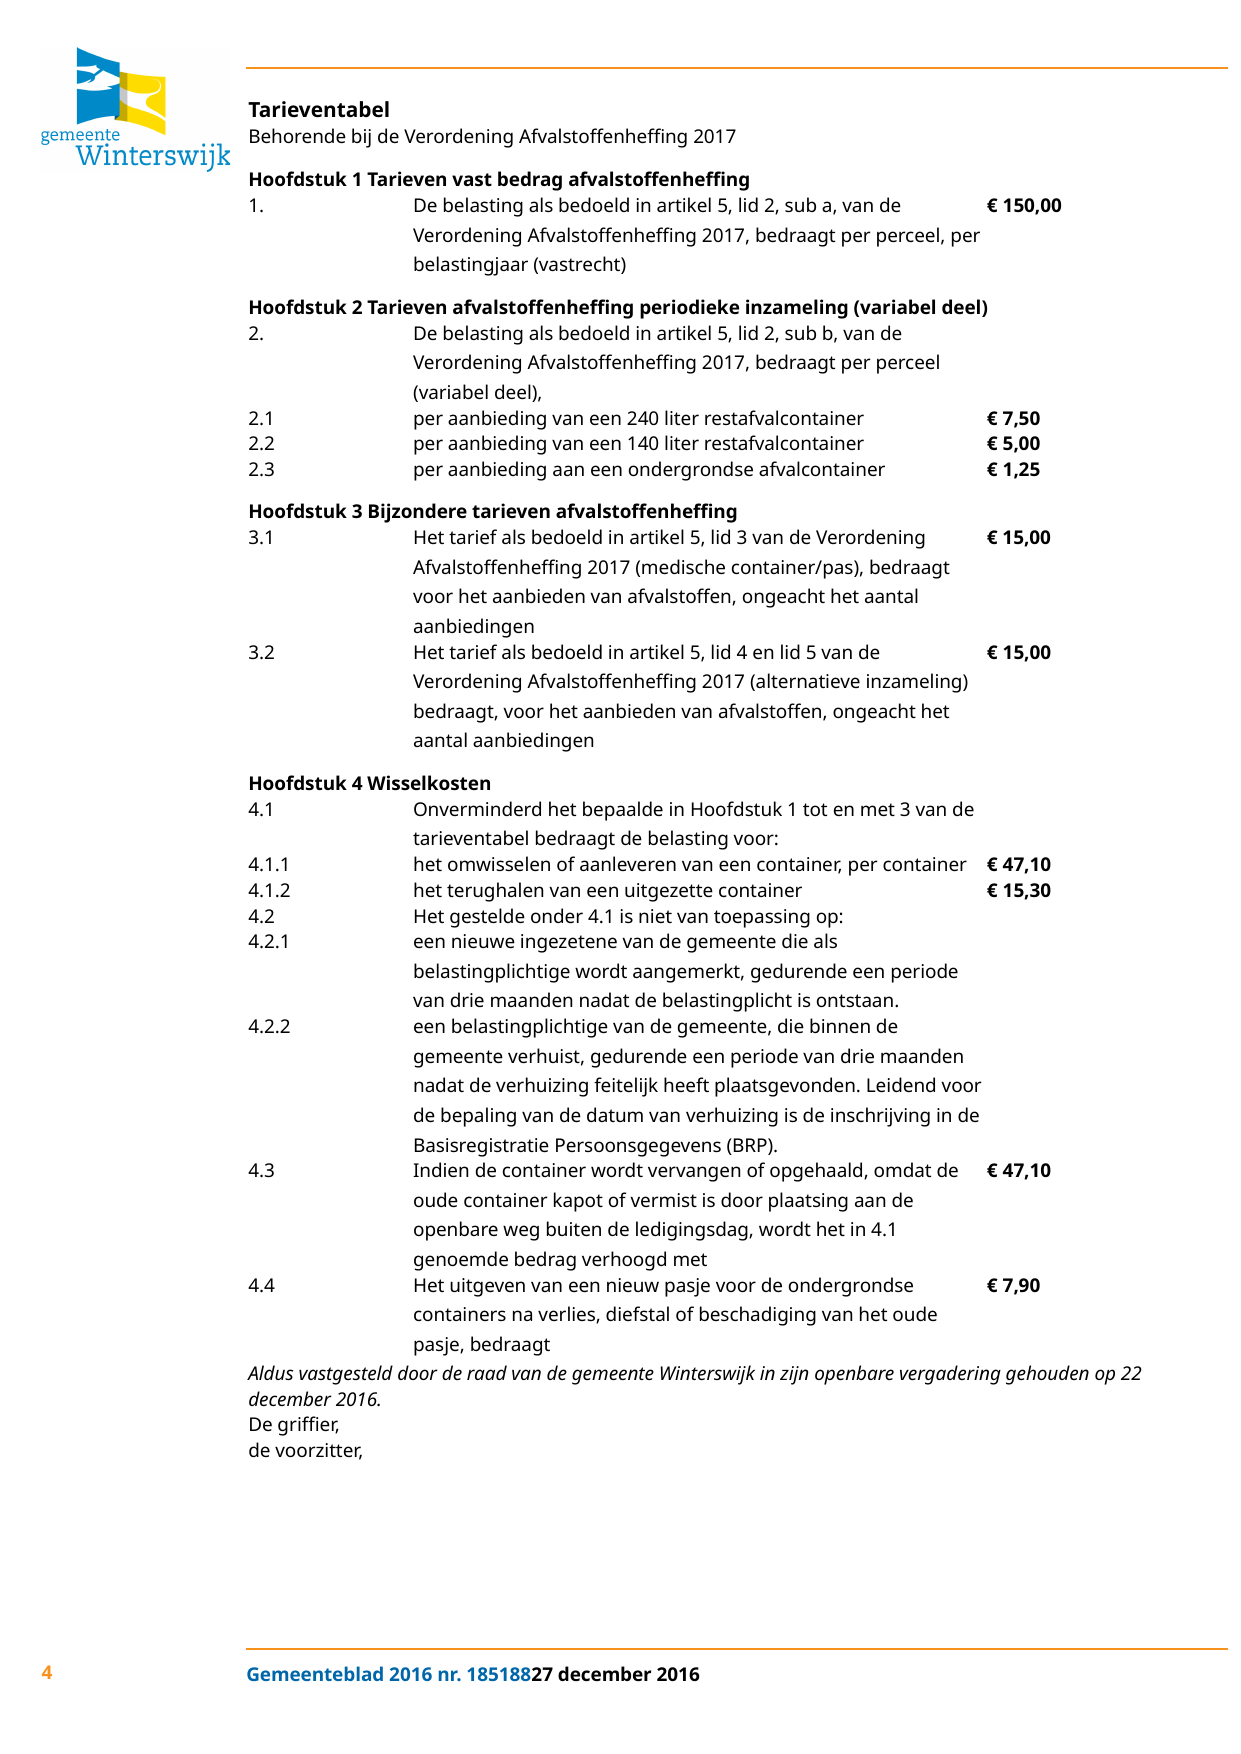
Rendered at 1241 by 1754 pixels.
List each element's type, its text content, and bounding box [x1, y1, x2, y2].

table_header [987, 320, 1152, 405]
table_cell € 5,00 [987, 430, 1152, 456]
table_header Onverminderd het bepaalde in Hoofdstuk 1 tot en met 3 van de tarieventabel bedraagt de belasting voor: [413, 796, 987, 851]
table_cell het omwisselen of aanleveren van een container, per container [413, 851, 987, 877]
table_cell 3.2 [248, 639, 413, 753]
table_cell 4.3 [248, 1158, 413, 1272]
table_cell Het tarief als bedoeld in artikel 5, lid 4 en lid 5 van de Verordening Afvalstoffenheffing 2017 (alternatieve inzameling) bedraagt, voor het aanbieden van afvalstoffen, ongeacht het aantal aanbiedingen [413, 639, 987, 753]
table_header 2. [248, 320, 413, 405]
table_header € 15,00 [987, 525, 1152, 639]
table_cell per aanbieding van een 240 liter restafvalcontainer [413, 405, 987, 430]
table_header 1. [248, 192, 413, 277]
table_cell € 15,00 [987, 639, 1152, 753]
table_cell 4.1.2 [248, 877, 413, 903]
text de voorzitter, [248, 1437, 1152, 1463]
table_header 4.1 [248, 796, 413, 851]
table_header 3.1 [248, 525, 413, 639]
text Hoofdstuk 4 Wisselkosten [248, 770, 1152, 796]
text De griffier, [248, 1412, 1152, 1437]
table_cell Het uitgeven van een nieuw pasje voor de ondergrondse containers na verlies, diefstal of beschadiging van het oude pasje, bedraagt [413, 1272, 987, 1357]
table_cell € 47,10 [987, 851, 1152, 877]
table_header De belasting als bedoeld in artikel 5, lid 2, sub a, van de Verordening Afvalstoffenheffing 2017, bedraagt per perceel, per belastingjaar (vastrecht) [413, 192, 987, 277]
table_cell 2.2 [248, 430, 413, 456]
text Hoofdstuk 1 Tarieven vast bedrag afvalstoffenheffing [248, 166, 1152, 192]
picture [41, 47, 231, 172]
table_cell 2.1 [248, 405, 413, 430]
table_cell een nieuwe ingezetene van de gemeente die als belastingplichtige wordt aangemerkt, gedurende een periode van drie maanden nadat de belastingplicht is ontstaan. [413, 929, 987, 1013]
table_cell 4.1.1 [248, 851, 413, 877]
table_cell € 7,90 [987, 1272, 1152, 1357]
table_cell € 1,25 [987, 456, 1152, 482]
table_cell 4.2.1 [248, 929, 413, 1013]
table_cell [987, 903, 1152, 928]
table_cell 2.3 [248, 456, 413, 482]
text Behorende bij de Verordening Afvalstoffenheffing 2017 [248, 123, 1152, 149]
table_cell een belastingplichtige van de gemeente, die binnen de gemeente verhuist, gedurende een periode van drie maanden nadat de verhuizing feitelijk heeft plaatsgevonden. Leidend voor de bepaling van de datum van verhuizing is de inschrijving in de Basisregistratie Persoonsgegevens (BRP). [413, 1014, 987, 1157]
table_cell 4.4 [248, 1272, 413, 1357]
table_cell per aanbieding aan een ondergrondse afvalcontainer [413, 456, 987, 482]
text Hoofdstuk 3 Bijzondere tarieven afvalstoffenheffing [248, 499, 1152, 524]
table_cell 4.2 [248, 903, 413, 928]
text Aldus vastgesteld door de raad van de gemeente Winterswijk in zijn openbare vergadering gehouden op 22 december 2016. [248, 1360, 1152, 1412]
table_header Het tarief als bedoeld in artikel 5, lid 3 van de Verordening Afvalstoffenheffing 2017 (medische container/pas), bedraagt voor het aanbieden van afvalstoffen, ongeacht het aantal aanbiedingen [413, 525, 987, 639]
table_header De belasting als bedoeld in artikel 5, lid 2, sub b, van de Verordening Afvalstoffenheffing 2017, bedraagt per perceel (variabel deel), [413, 320, 987, 405]
table_cell € 47,10 [987, 1158, 1152, 1272]
table_cell Het gestelde onder 4.1 is niet van toepassing op: [413, 903, 987, 928]
picture [225, 153, 231, 162]
table_header € 150,00 [987, 192, 1152, 277]
text Tarieventabel [248, 95, 1152, 123]
table_cell [987, 1014, 1152, 1157]
table_cell het terughalen van een uitgezette container [413, 877, 987, 903]
table_cell Indien de container wordt vervangen of opgehaald, omdat de oude container kapot of vermist is door plaatsing aan de openbare weg buiten de ledigingsdag, wordt het in 4.1 genoemde bedrag verhoogd met [413, 1158, 987, 1272]
table_cell 4.2.2 [248, 1014, 413, 1157]
table_cell € 15,30 [987, 877, 1152, 903]
table_header [987, 796, 1152, 851]
table_cell per aanbieding van een 140 liter restafvalcontainer [413, 430, 987, 456]
table_cell [987, 929, 1152, 1013]
text Hoofdstuk 2 Tarieven afvalstoffenheffing periodieke inzameling (variabel deel) [248, 294, 1152, 320]
table_cell € 7,50 [987, 405, 1152, 430]
